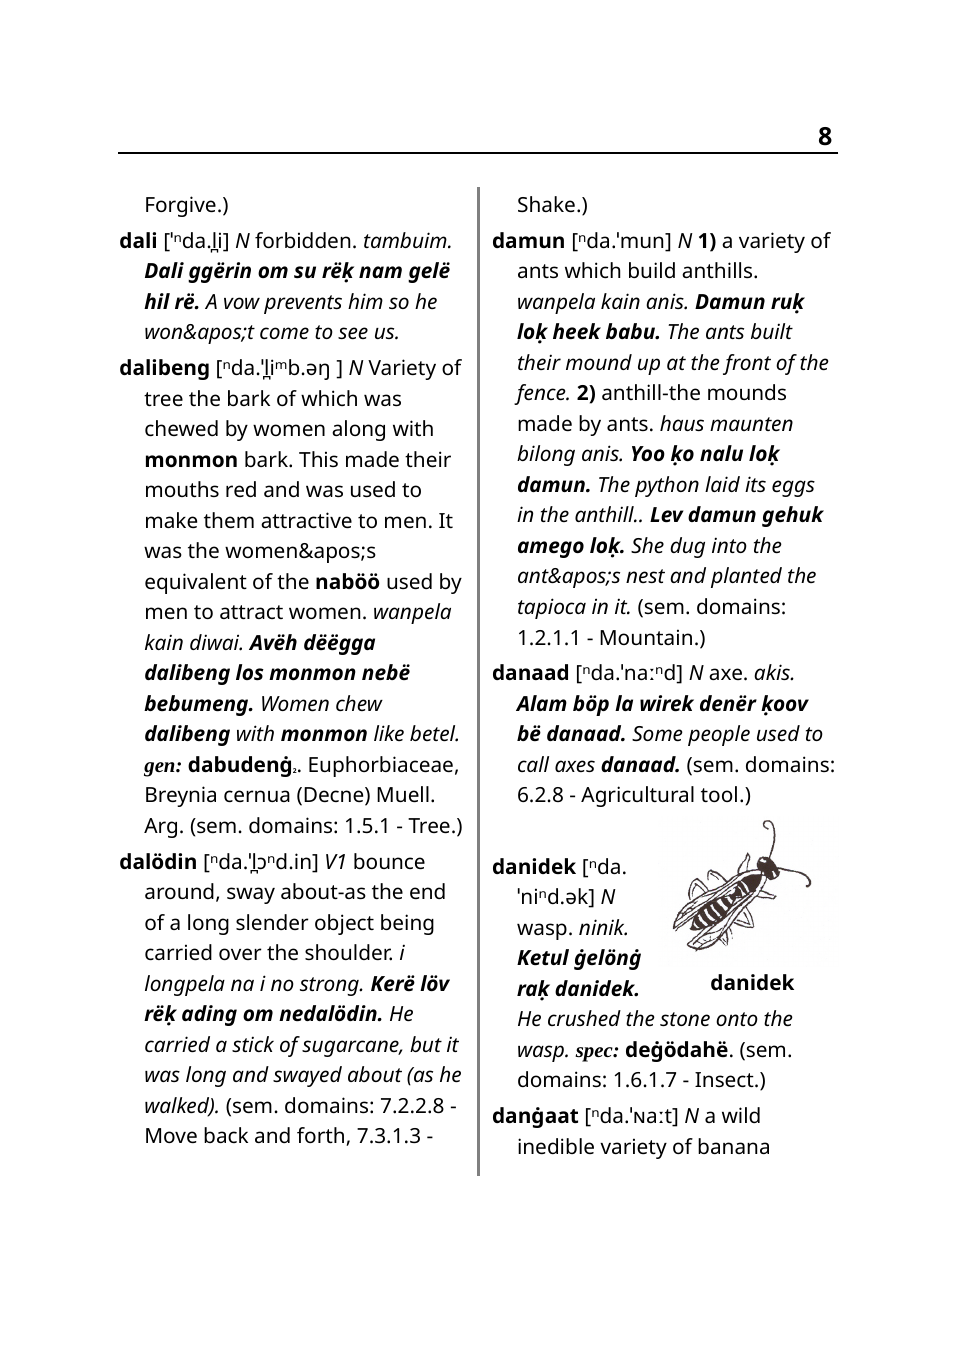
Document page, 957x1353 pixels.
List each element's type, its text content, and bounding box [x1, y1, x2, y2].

text - Forgive.) [119, 188, 466, 223]
text danidek [ⁿda.ˈniⁿd.ək] N wasp. ninik. Ketul ġelönġ raḳ danidek. He crushed the stone onto the wasp. spec: deġödahë. (sem. domains: 1.6.1.7 - Insect.) [492, 967, 838, 1098]
text danaad [ⁿda.ˈnaːⁿd] N axe. akis. Alam böp la wirek denër ḳoov bë danaad. Some people used to call axes danaad. (sem. domains: 6.2.8 - Agricultural tool.) [492, 655, 838, 814]
text damun [ⁿda.ˈmun] N 1) a variety of ants which build anthills. wanpela kain anis. Damun ruḳ loḳ heek babu. The ants built their mound up at the front of the fence. 2) anthill-the mounds made by ants. haus maunten bilong anis. Yoo ḳo nalu loḳ damun. The python laid its eggs in the anthill.. Lev damun gehuk amego loḳ. She dug into the ant&apos;s nest and planted the tapioca in it. (sem. domains: 1.2.1.1 - Mountain.) [492, 223, 838, 655]
text danġaat [ⁿda.ˈɴaːt] N a wild inedible variety of banana [492, 1098, 838, 1164]
text dalödin [ⁿda.ˈl̪ɔⁿd.in] V1 bounce around, sway about-as the end of a long slender object being carried over the shoulder. i longpela na i no strong. Kerë löv rëḳ ading om nedalödin. He carried a stick of sugarcane, but it was long and swayed about (as he walked). (sem. domains: 7.2.2.8 - Move back and forth, 7.3.1.3 [119, 844, 466, 1154]
text danidek [667, 967, 837, 1001]
text dali [ˈⁿda.l̪i] N forbidden. tambuim. Dali ggërin om su rëḳ nam gelë hil rë. A vow prevents him so he won&apos;t come to see us. [119, 223, 466, 350]
text - Shake.) [492, 188, 838, 223]
picture [657, 816, 839, 967]
text dalibeng [ⁿda.ˈl̪iᵐb.əŋ ] N Variety of tree the bark of which was chewed by women along with monmon bark. This made their mouths red and was used to make them attractive to men. It was the women&apos;s equivalent of the naböö used by men to attract women. wanpela kain diwai. Avëh dëëgga dalibeng los monmon nebë bebumeng. Women chew dalibeng with monmon like betel. gen: dabudenġ2. Euphorbiaceae, Breynia cernua (Decne) Muell. Arg. (sem. domains: 1.5.1 - Tree.) [119, 350, 466, 844]
